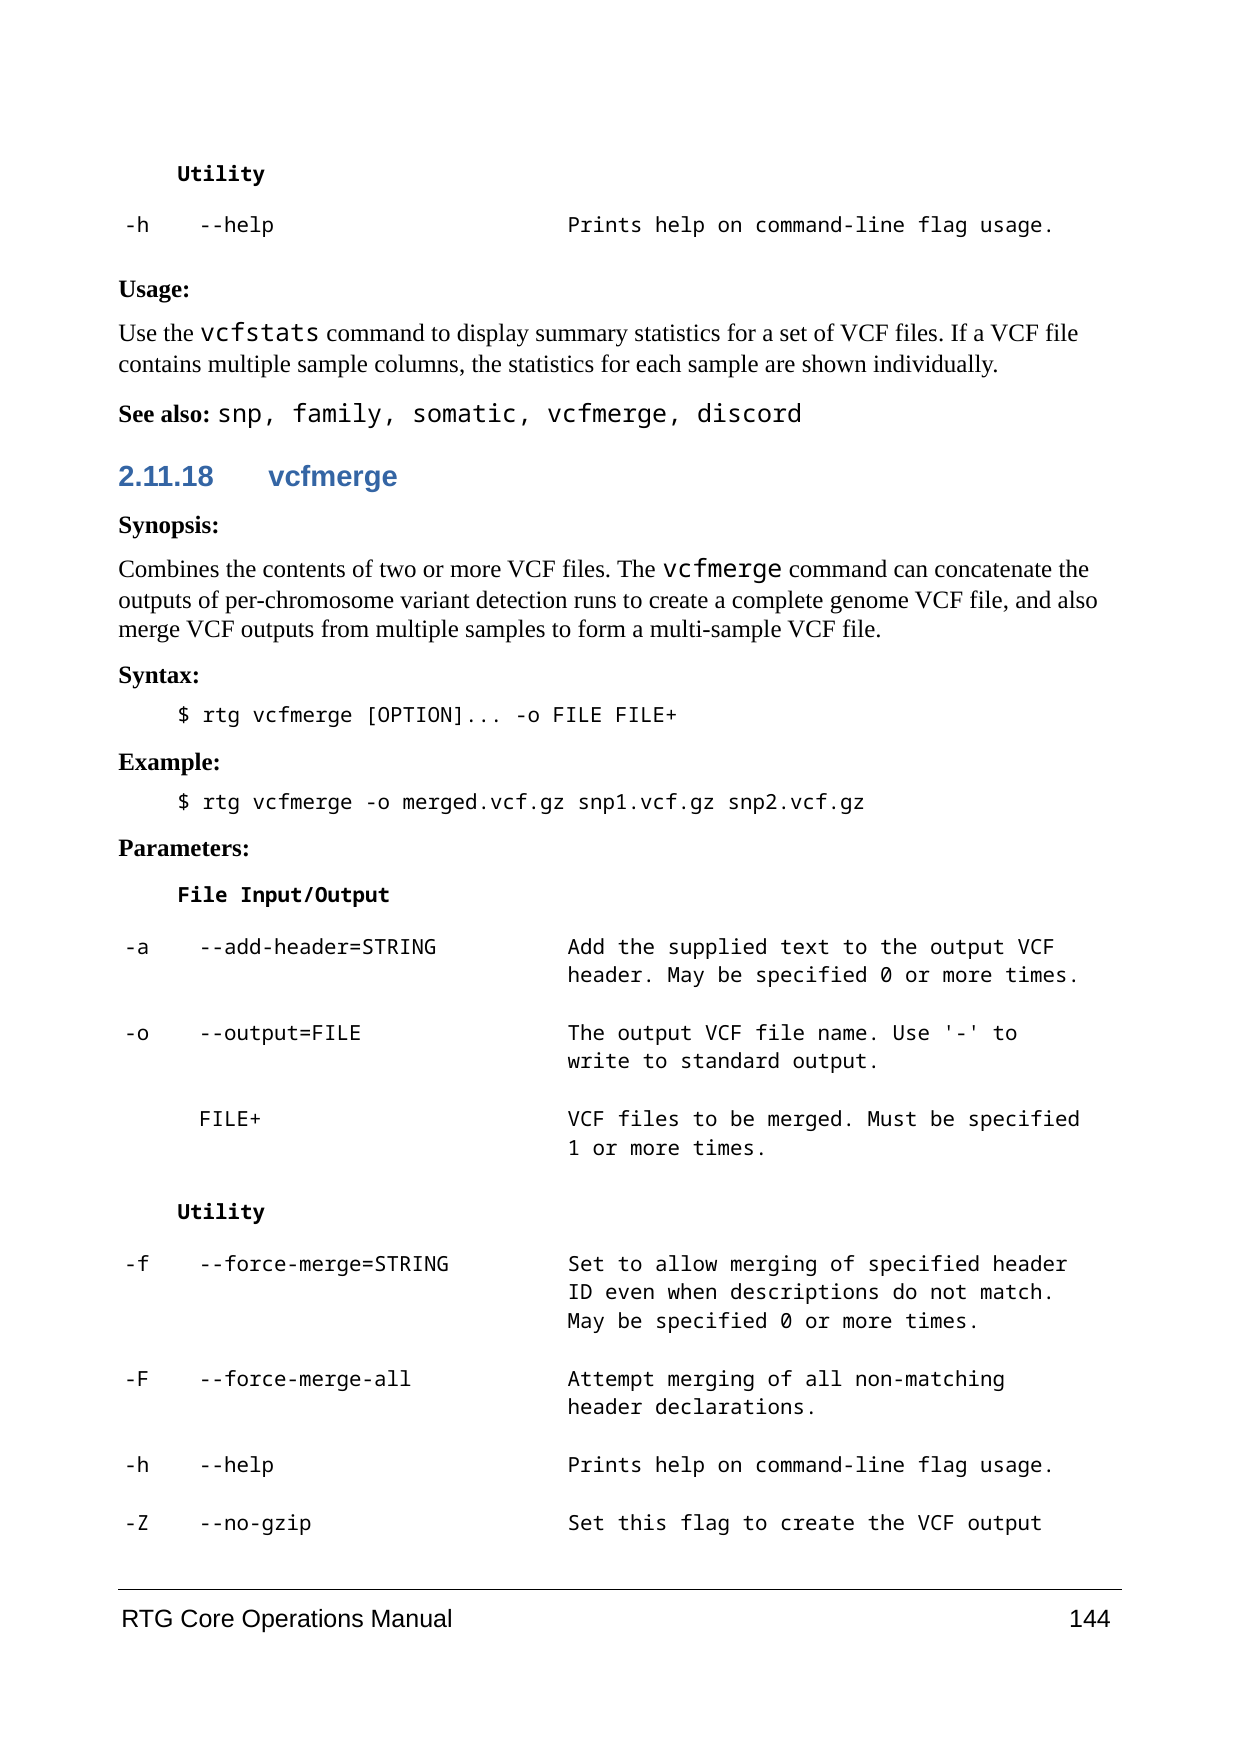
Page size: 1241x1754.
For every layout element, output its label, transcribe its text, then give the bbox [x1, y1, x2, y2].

table_cell -o [118, 1006, 193, 1093]
table_header Set to allow merging of specified header ID even when descriptions do not match. May be specified 0 or more times. [561, 1237, 1093, 1352]
text File Input/Output [177, 880, 1122, 908]
subtitle Example: [118, 747, 1122, 776]
text Utility [177, 159, 1122, 187]
table_cell The output VCF file name. Use '-' to write to standard output. [561, 1006, 1093, 1093]
table_cell VCF files to be merged. Must be specified 1 or more times. [561, 1093, 1093, 1179]
table_cell --help [193, 1438, 561, 1496]
table_cell --no-gzip [193, 1496, 561, 1554]
table_header -f [118, 1237, 193, 1352]
table_cell --force-merge-all [193, 1352, 561, 1438]
table_header Add the supplied text to the output VCF header. May be specified 0 or more times. [561, 920, 1093, 1006]
table_cell -F [118, 1352, 193, 1438]
table_cell Attempt merging of all non-matching header declarations. [561, 1352, 1093, 1438]
text $ rtg vcfmerge [OPTION]... -o FILE FILE+ [177, 701, 1122, 729]
text Utility [177, 1197, 1122, 1225]
table_header --help [193, 199, 561, 257]
table_header --add-header=STRING [193, 920, 561, 1006]
table_cell --output=FILE [193, 1006, 561, 1093]
table_header -h [118, 199, 193, 257]
table_header Prints help on command-line flag usage. [561, 199, 1093, 257]
table_header -a [118, 920, 193, 1006]
table_cell FILE+ [193, 1093, 561, 1179]
subtitle vcfmerge [118, 459, 1122, 493]
text See also: snp, family, somatic, vcfmerge, discord [118, 396, 1122, 429]
subtitle Synopsis: [118, 510, 1122, 539]
table_cell [118, 1093, 193, 1179]
subtitle Syntax: [118, 660, 1122, 689]
table_cell -h [118, 1438, 193, 1496]
text Combines the contents of two or more VCF files. The vcfmerge command can concatenate the outputs of per-chromosome variant detection runs to create a complete genome VCF file, and also merge VCF outputs from multiple samples to form a multi-sample VCF file. [118, 551, 1122, 642]
text Use the vcfstats command to display summary statistics for a set of VCF files. If a VCF file contains multiple sample columns, the statistics for each sample are shown individually. [118, 315, 1122, 378]
subtitle Usage: [118, 274, 1122, 303]
table_header --force-merge=STRING [193, 1237, 561, 1352]
subtitle Parameters: [118, 833, 1122, 862]
table_cell Set this flag to create the VCF output [561, 1496, 1093, 1554]
table_cell -Z [118, 1496, 193, 1554]
text $ rtg vcfmerge -o merged.vcf.gz snp1.vcf.gz snp2.vcf.gz [177, 787, 1122, 816]
table_cell Prints help on command-line flag usage. [561, 1438, 1093, 1496]
